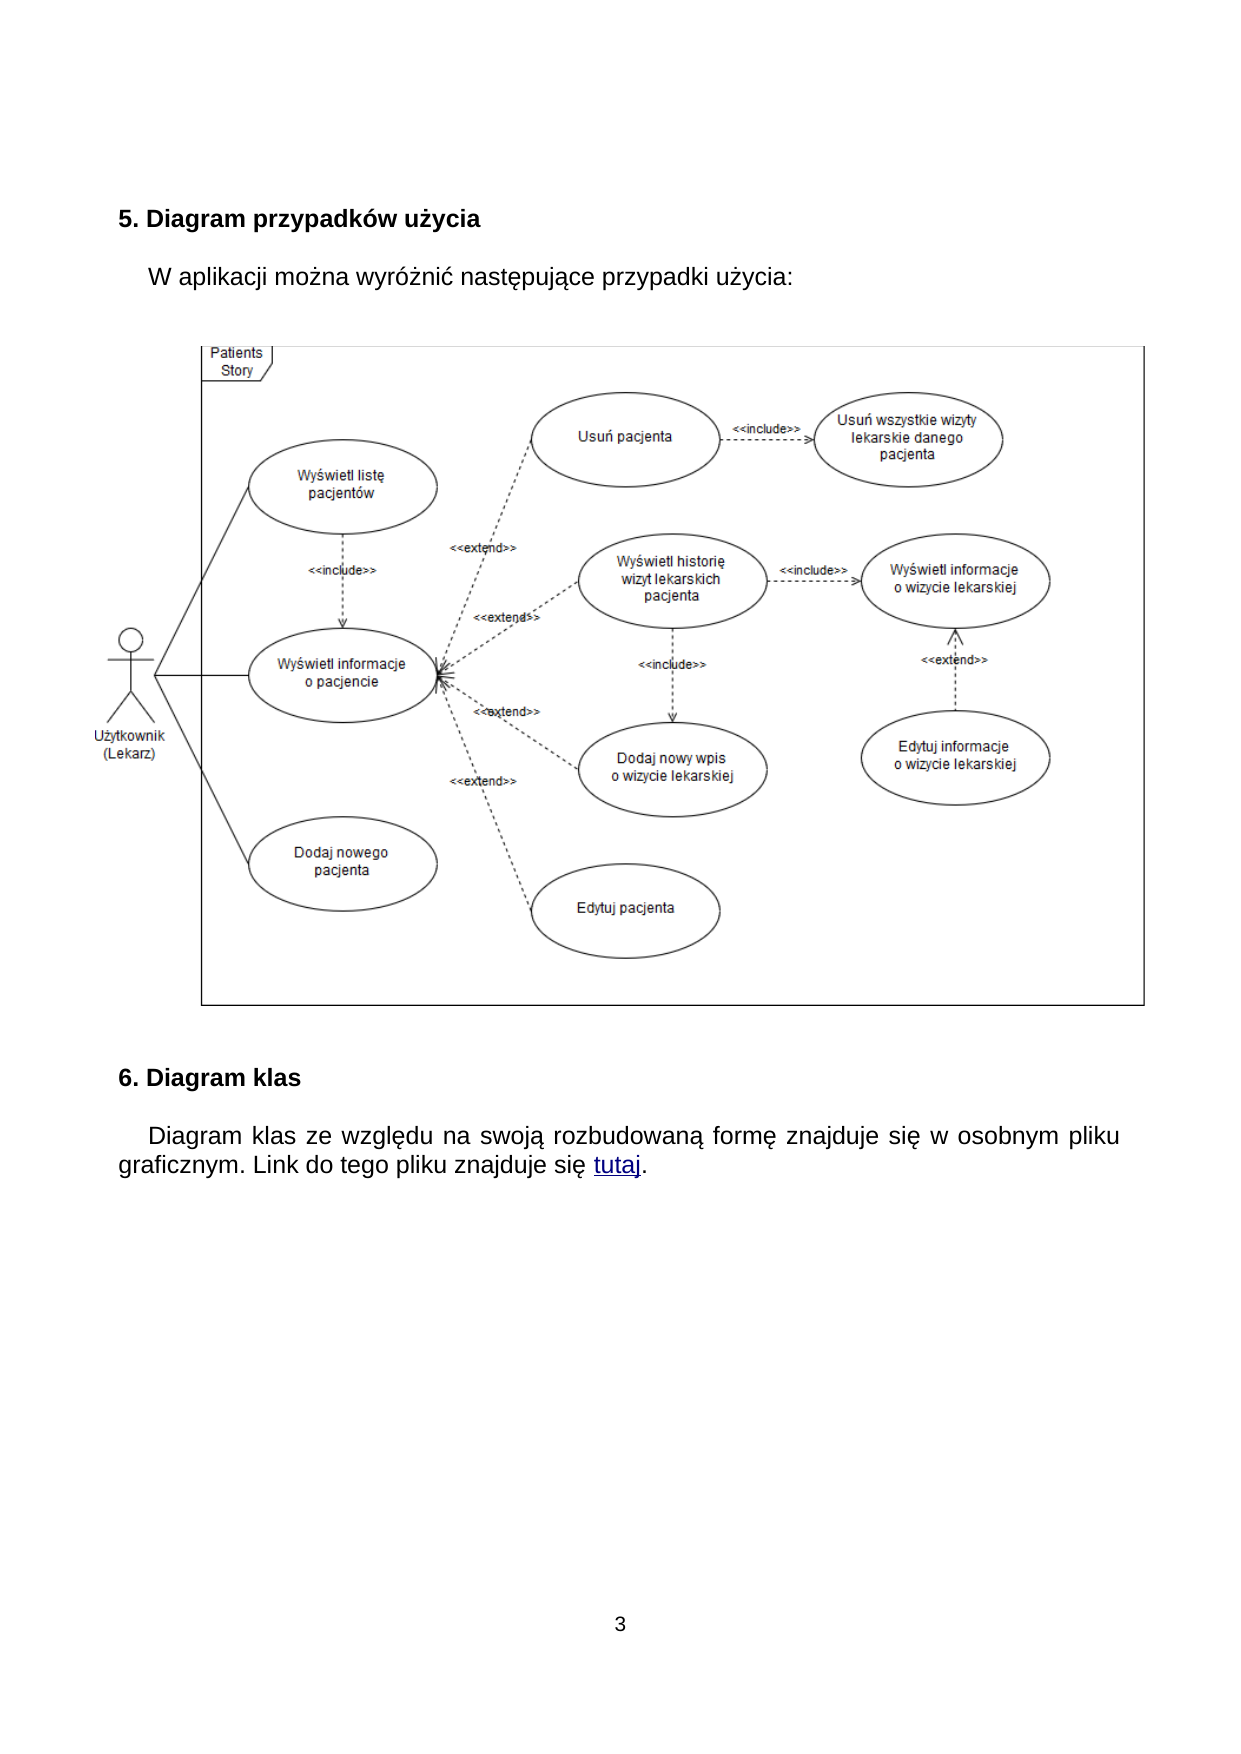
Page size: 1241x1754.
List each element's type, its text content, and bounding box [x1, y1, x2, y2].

text 5. Diagram przypadków użycia [118, 204, 1122, 233]
text Diagram klas ze względu na swoją rozbudowaną formę znajduje się w osobnym pliku graficznym. Link do tego pliku znajduje się tutaj. [118, 1121, 1122, 1178]
picture [95, 346, 1146, 1006]
text 6. Diagram klas [118, 1063, 1122, 1092]
text W aplikacji można wyróżnić następujące przypadki użycia: [118, 262, 1122, 291]
